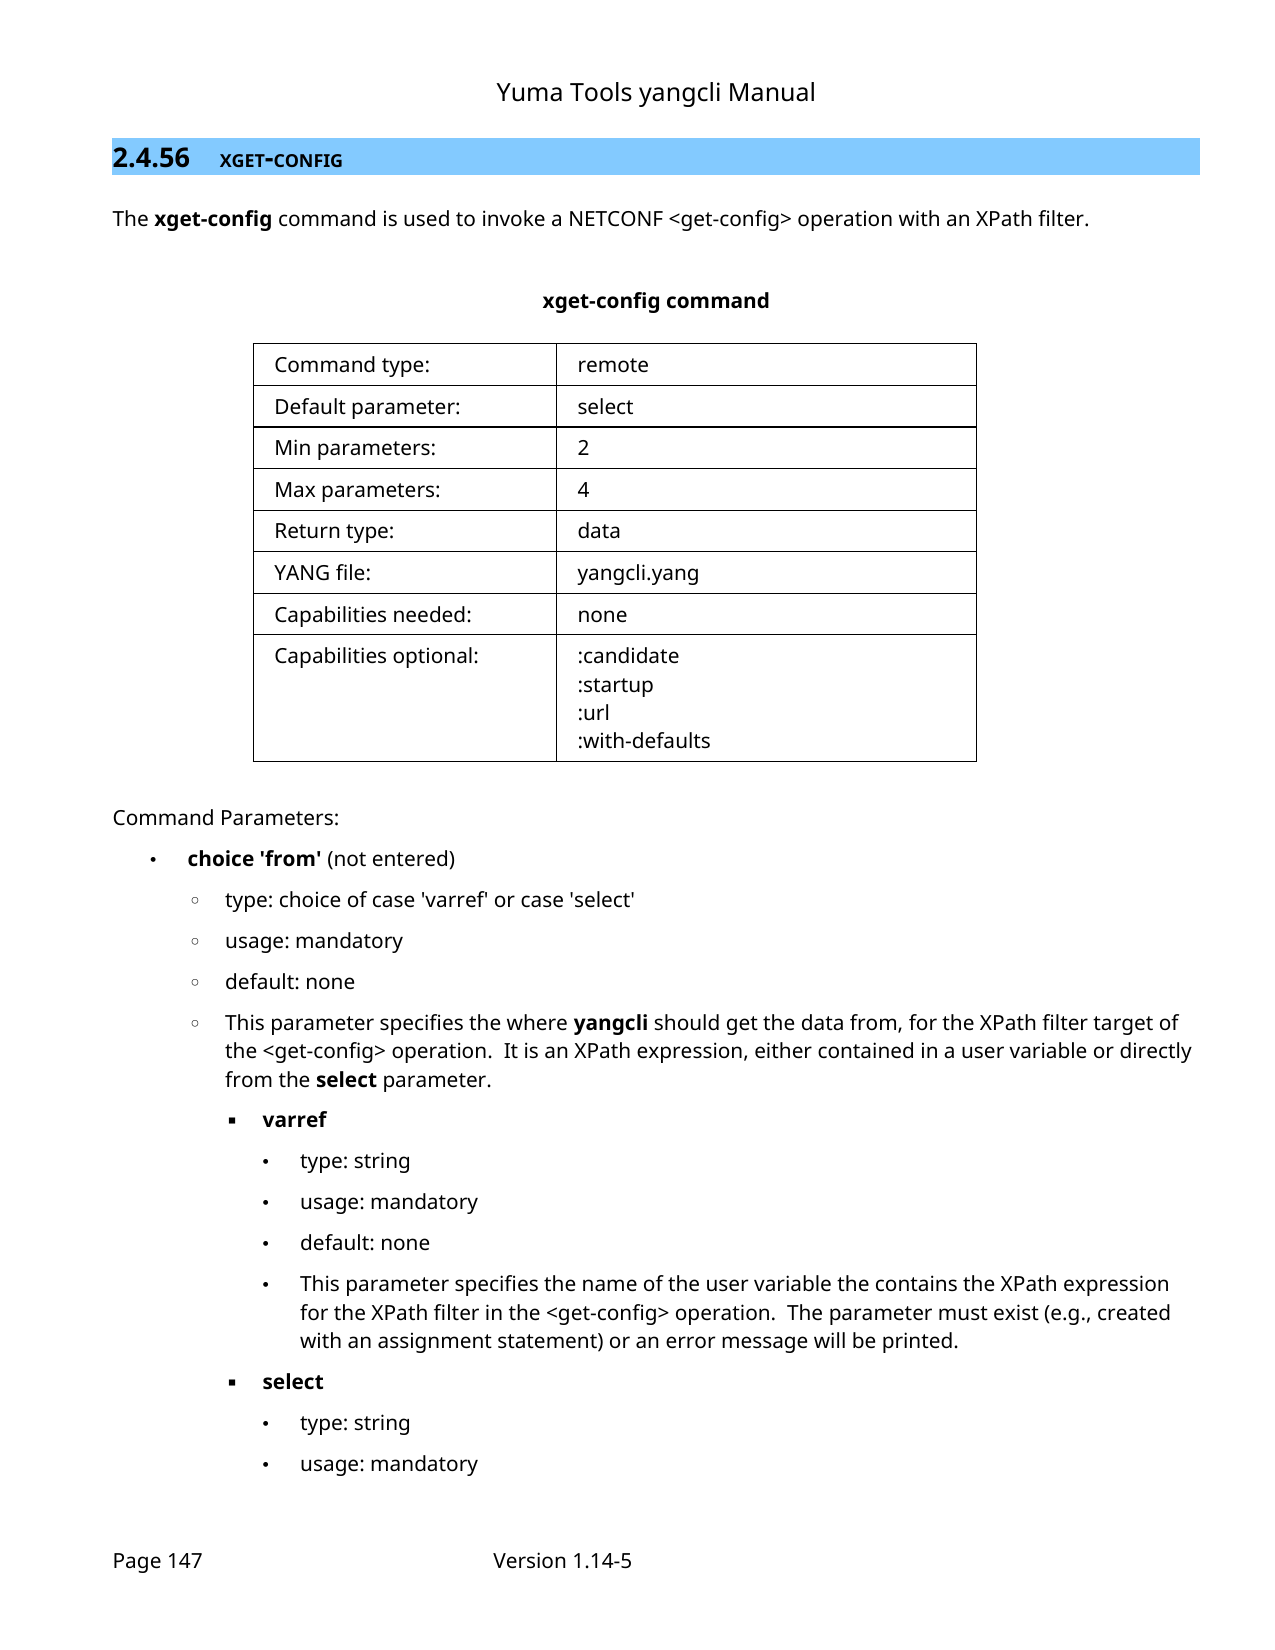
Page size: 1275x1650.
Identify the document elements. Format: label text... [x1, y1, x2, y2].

table_cell Default parameter: [254, 386, 556, 426]
table_cell :candidate :startup :url :with-defaults [557, 635, 976, 761]
subtitle xget-config command [127, 286, 1185, 315]
table_cell Max parameters: [254, 469, 556, 509]
table_cell select [557, 386, 976, 426]
table_cell data [557, 511, 976, 551]
table_cell yangcli.yang [557, 552, 976, 593]
list type: choice of case 'varref' or case 'select' [187, 885, 1200, 913]
list usage: mandatory [187, 926, 1200, 954]
list type: string [262, 1147, 1200, 1175]
table_cell Return type: [254, 511, 556, 551]
list usage: mandatory [262, 1187, 1200, 1216]
list choice 'from' (not entered) [150, 844, 1200, 872]
list This parameter specifies the name of the user variable the contains the XPath expression for the XPath filter in the <get-config> operation. The parameter must exist (e.g., created with an assignment statement) or an error message will be printed. [262, 1269, 1200, 1355]
list select [225, 1367, 1200, 1396]
table_header remote [557, 344, 976, 385]
table_cell 4 [557, 469, 976, 509]
list This parameter specifies the where yangcli should get the data from, for the XPath filter target of the <get-config> operation. It is an XPath expression, either contained in a user variable or directly from the select parameter. [187, 1008, 1200, 1093]
text The xget-config command is used to invoke a NETCONF <get-config> operation with an XPath filter. [112, 204, 1200, 233]
list default: none [262, 1228, 1200, 1257]
table_cell 2 [557, 428, 976, 468]
table_cell YANG file: [254, 552, 556, 593]
table_header Command type: [254, 344, 556, 385]
table_cell none [557, 594, 976, 634]
list type: string [262, 1408, 1200, 1437]
subtitle xget-config [112, 138, 1200, 175]
table_cell Capabilities needed: [254, 594, 556, 634]
table_cell Min parameters: [254, 428, 556, 468]
list varref [225, 1106, 1200, 1134]
text Command Parameters: [112, 803, 1200, 832]
table_cell Capabilities optional: [254, 635, 556, 761]
list default: none [187, 967, 1200, 995]
list usage: mandatory [262, 1449, 1200, 1477]
